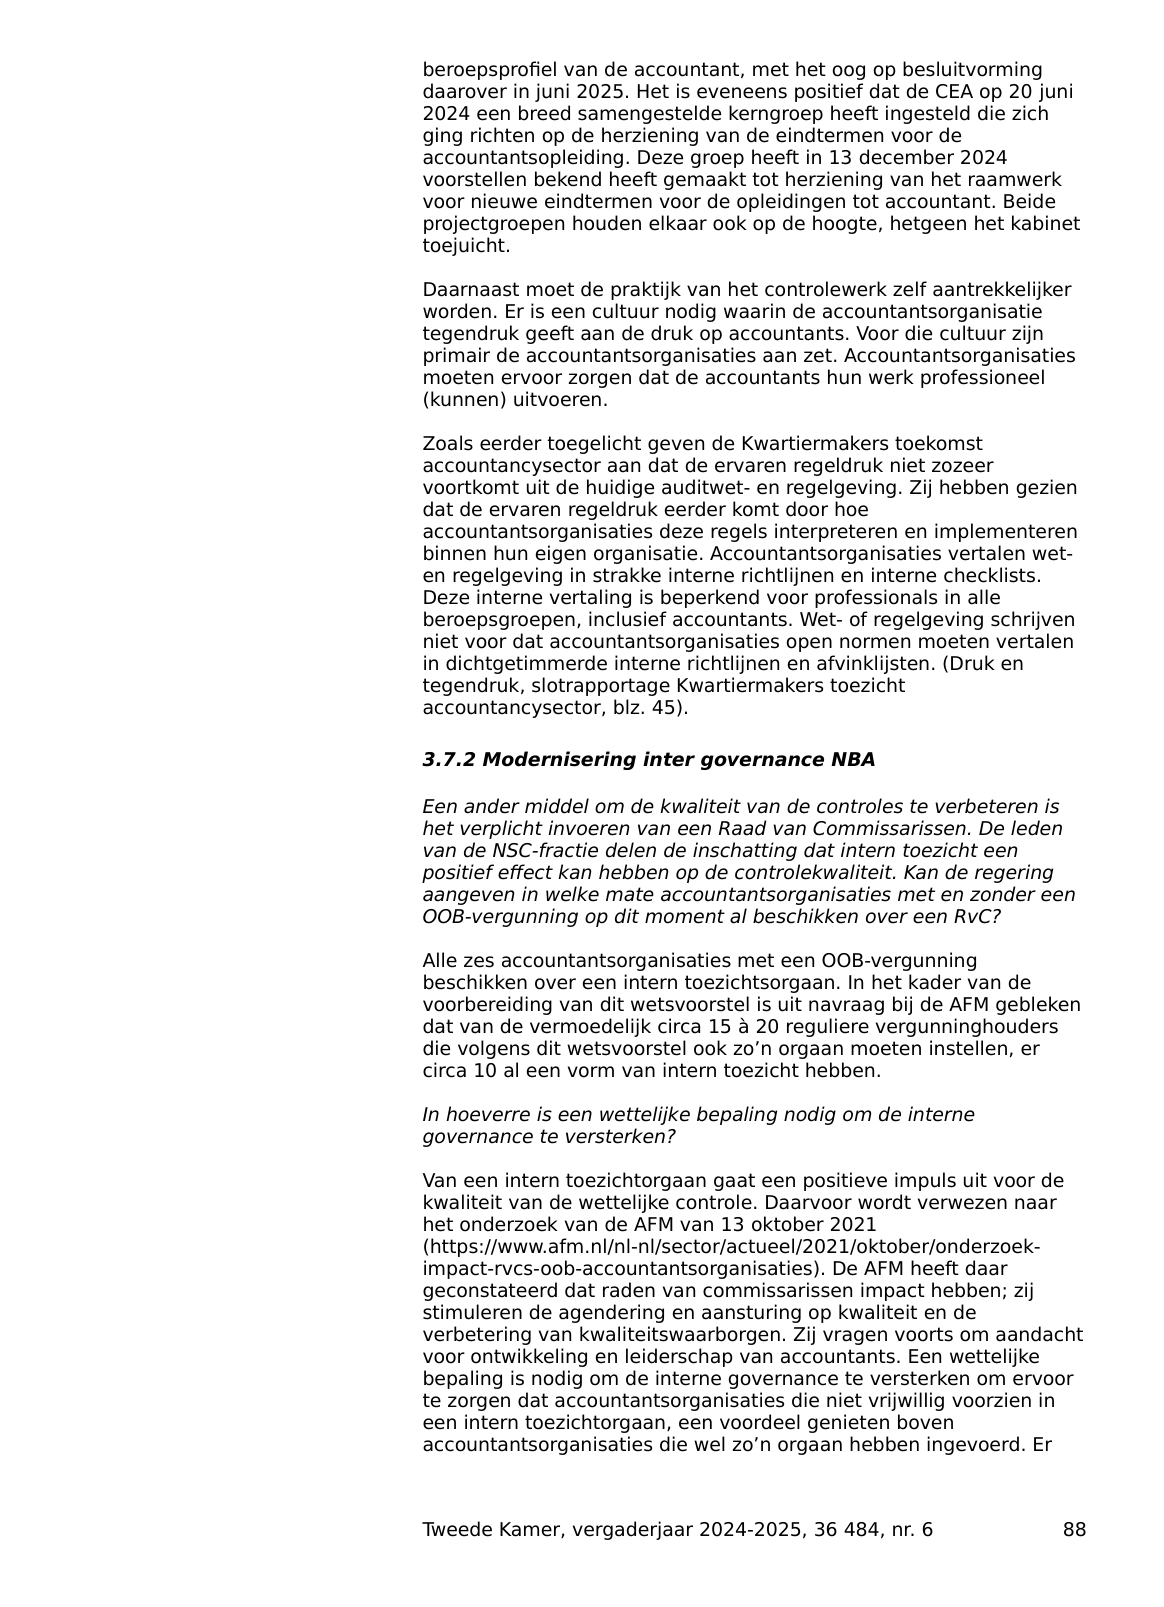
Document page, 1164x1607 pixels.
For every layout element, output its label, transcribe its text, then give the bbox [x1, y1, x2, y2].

text beroepsprofiel van de accountant, met het oog op besluitvorming daarover in juni 2025. Het is eveneens positief dat de CEA op 20 juni 2024 een breed samengestelde kerngroep heeft ingesteld die zich ging richten op de herziening van de eindtermen voor de accountantsopleiding. Deze groep heeft in 13 december 2024 voorstellen bekend heeft gemaakt tot herziening van het raamwerk voor nieuwe eindtermen voor de opleidingen tot accountant. Beide projectgroepen houden elkaar ook op de hoogte, hetgeen het kabinet toejuicht. [422, 59, 1087, 257]
text Alle zes accountantsorganisaties met een OOB-vergunning beschikken over een intern toezichtsorgaan. In het kader van de voorbereiding van dit wetsvoorstel is uit navraag bij de AFM gebleken dat van de vermoedelijk circa 15 à 20 reguliere vergunninghouders die volgens dit wetsvoorstel ook zo’n orgaan moeten instellen, er circa 10 al een vorm van intern toezicht hebben. [422, 950, 1087, 1082]
text In hoeverre is een wettelijke bepaling nodig om de interne governance te versterken? [422, 1104, 1087, 1148]
text Zoals eerder toegelicht geven de Kwartiermakers toekomst accountancysector aan dat de ervaren regeldruk niet zozeer voortkomt uit de huidige auditwet- en regelgeving. Zij hebben gezien dat de ervaren regeldruk eerder komt door hoe accountantsorganisaties deze regels interpreteren en implementeren binnen hun eigen organisatie. Accountantsorganisaties vertalen wet- en regelgeving in strakke interne richtlijnen en interne checklists. Deze interne vertaling is beperkend voor professionals in alle beroepsgroepen, inclusief accountants. Wet- of regelgeving schrijven niet voor dat accountantsorganisaties open normen moeten vertalen in dichtgetimmerde interne richtlijnen en afvinklijsten. (Druk en tegendruk, slotrapportage Kwartiermakers toezicht accountancysector, blz. 45). [422, 433, 1087, 719]
text Daarnaast moet de praktijk van het controlewerk zelf aantrekkelijker worden. Er is een cultuur nodig waarin de accountantsorganisatie tegendruk geeft aan de druk op accountants. Voor die cultuur zijn primair de accountantsorganisaties aan zet. Accountantsorganisaties moeten ervoor zorgen dat de accountants hun werk professioneel (kunnen) uitvoeren. [422, 279, 1087, 411]
text Van een intern toezichtorgaan gaat een positieve impuls uit voor de kwaliteit van de wettelijke controle. Daarvoor wordt verwezen naar het onderzoek van de AFM van 13 oktober 2021 (https://www.afm.nl/nl-nl/sector/actueel/2021/oktober/onderzoek-impact-rvcs-oob-accountantsorganisaties). De AFM heeft daar geconstateerd dat raden van commissarissen impact hebben; zij stimuleren de agendering en aansturing op kwaliteit en de verbetering van kwaliteitswaarborgen. Zij vragen voorts om aandacht voor ontwikkeling en leiderschap van accountants. Een wettelijke bepaling is nodig om de interne governance te versterken om ervoor te zorgen dat accountantsorganisaties die niet vrijwillig voorzien in een intern toezichtorgaan, een voordeel genieten boven accountantsorganisaties die wel zo’n orgaan hebben ingevoerd. Er [422, 1170, 1087, 1456]
subtitle 3.7.2 Modernisering inter governance NBA [422, 749, 1087, 771]
text Een ander middel om de kwaliteit van de controles te verbeteren is het verplicht invoeren van een Raad van Commissarissen. De leden van de NSC-fractie delen de inschatting dat intern toezicht een positief effect kan hebben op de controlekwaliteit. Kan de regering aangeven in welke mate accountantsorganisaties met en zonder een OOB-vergunning op dit moment al beschikken over een RvC? [422, 796, 1087, 928]
